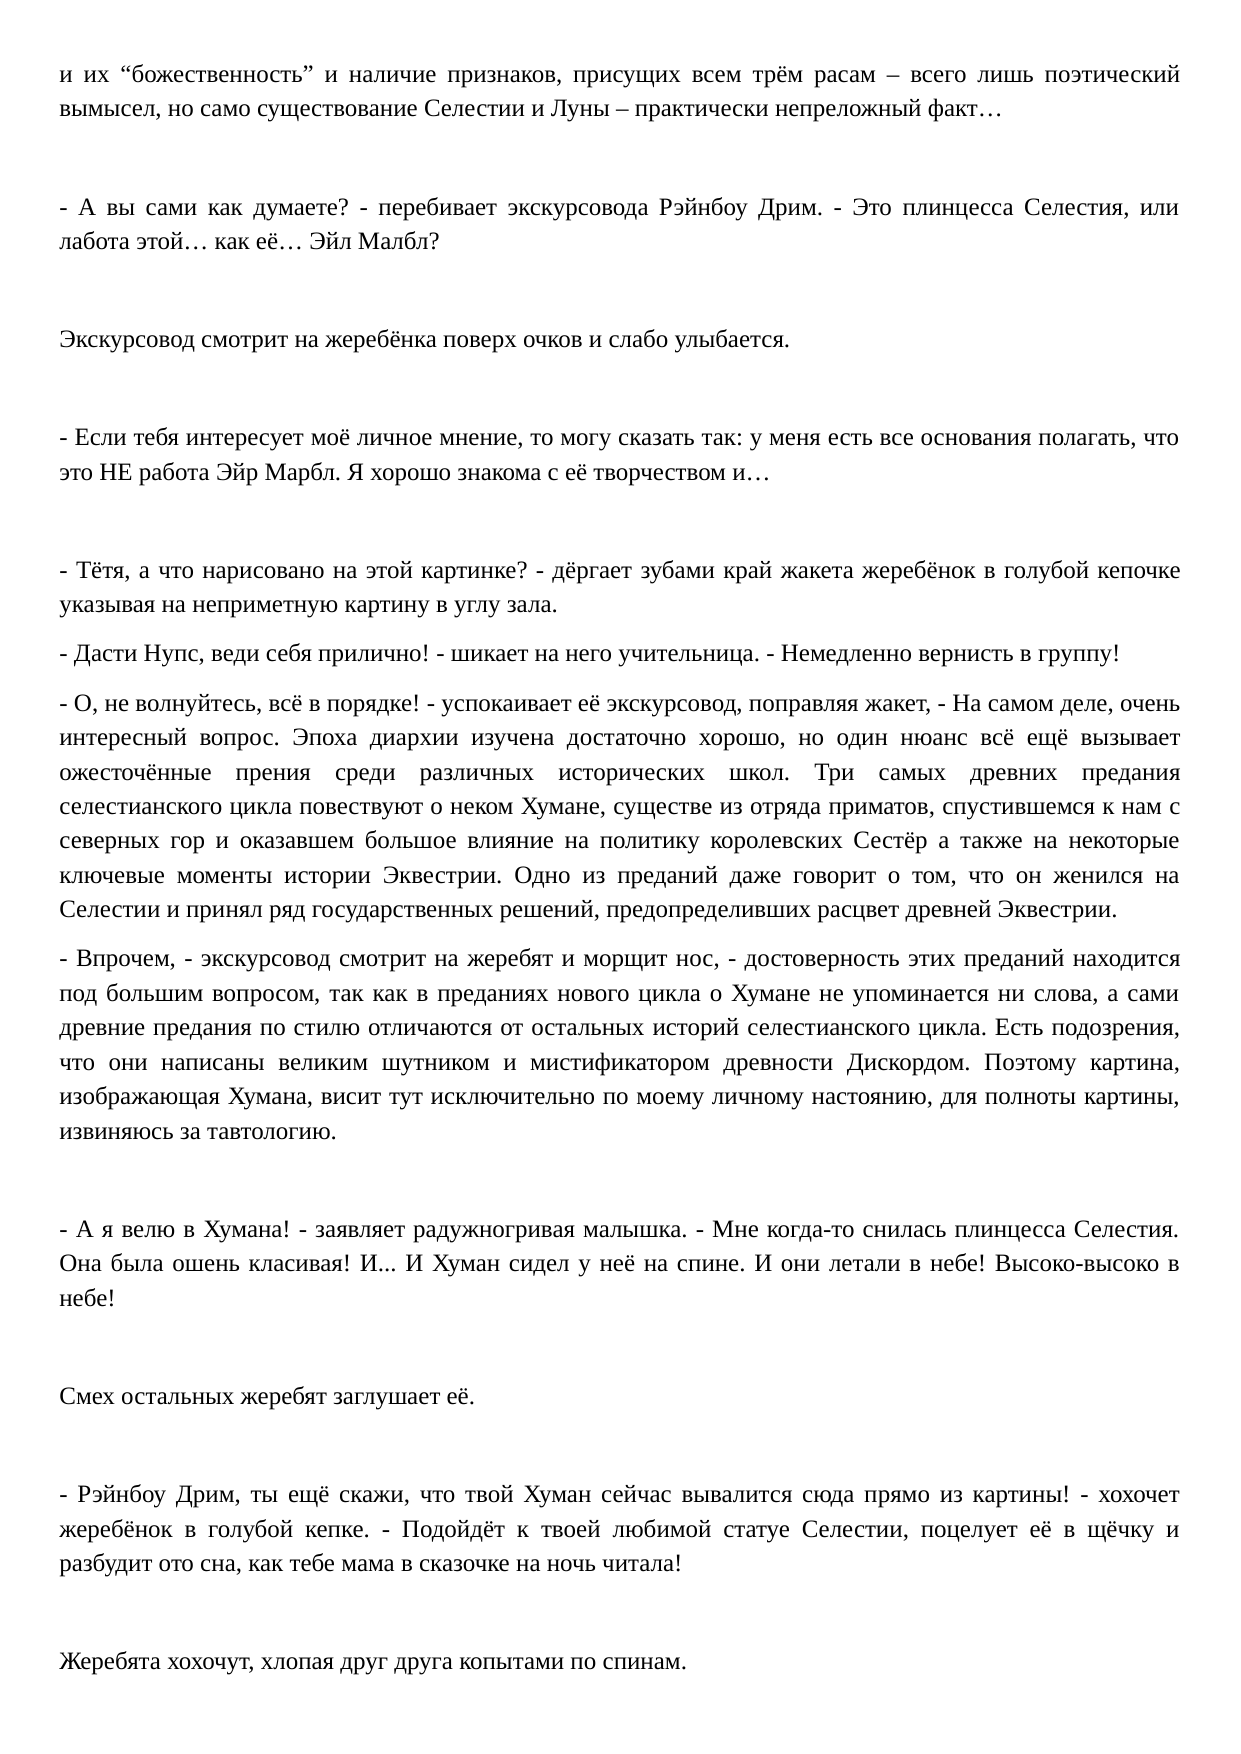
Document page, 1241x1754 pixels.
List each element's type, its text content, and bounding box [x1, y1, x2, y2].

text - О, не волнуйтесь, всё в порядке! - успокаивает её экскурсовод, поправляя жакет, - На самом деле, очень интересный вопрос. Эпоха диархии изучена достаточно хорошо, но один нюанс всё ещё вызывает ожесточённые прения среди различных исторических школ. Три самых древних предания селестианского цикла повествуют о неком Хумане, существе из отряда приматов, спустившемся к нам с северных гор и оказавшем большое влияние на политику королевских Сестёр а также на некоторые ключевые моменты истории Эквестрии. Одно из преданий даже говорит о том, что он женился на Селестии и принял ряд государственных решений, предопределивших расцвет древней Эквестрии. [59, 688, 1181, 923]
text - Впрочем, - экскурсовод смотрит на жеребят и морщит нос, - достоверность этих преданий находится под большим вопросом, так как в преданиях нового цикла о Хумане не упоминается ни слова, а сами древние предания по стилю отличаются от остальных историй селестианского цикла. Есть подозрения, что они написаны великим шутником и мистификатором древности Дискордом. Поэтому картина, изображающая Хумана, висит тут исключительно по моему личному настоянию, для полноты картины, извиняюсь за тавтологию. [59, 943, 1181, 1145]
text - Рэйнбоу Дрим, ты ещё скажи, что твой Хуман сейчас вывалится сюда прямо из картины! - хохочет жеребёнок в голубой кепке. - Подойдёт к твоей любимой статуе Селестии, поцелует её в щёчку и разбудит ото сна, как тебе мама в сказочке на ночь читала! [59, 1479, 1181, 1577]
text и их “божественность” и наличие признаков, присущих всем трём расам – всего лишь поэтический вымысел, но само существование Селестии и Луны – практически непреложный факт… [59, 59, 1181, 122]
text Жеребята хохочут, хлопая друг друга копытами по спинам. [59, 1646, 1181, 1675]
text Экскурсовод смотрит на жеребёнка поверх очков и слабо улыбается. [59, 324, 1181, 353]
text - А я велю в Хумана! - заявляет радужногривая малышка. - Мне когда-то снилась плинцесса Селестия. Она была ошень класивая! И... И Хуман сидел у неё на спине. И они летали в небе! Высоко-высоко в небе! [59, 1214, 1181, 1312]
text Смех остальных жеребят заглушает её. [59, 1381, 1181, 1410]
text - Тётя, а что нарисовано на этой картинке? - дёргает зубами край жакета жеребёнок в голубой кепочке указывая на неприметную картину в углу зала. [59, 555, 1181, 618]
text - Если тебя интересует моё личное мнение, то могу сказать так: у меня есть все основания полагать, что это НЕ работа Эйр Марбл. Я хорошо знакома с её творчеством и… [59, 422, 1181, 486]
text - А вы сами как думаете? - перебивает экскурсовода Рэйнбоу Дрим. - Это плинцесса Селестия, или лабота этой… как её… Эйл Малбл? [59, 192, 1181, 255]
text - Дасти Нупс, веди себя прилично! - шикает на него учительница. - Немедленно вернисть в группу! [59, 638, 1181, 667]
